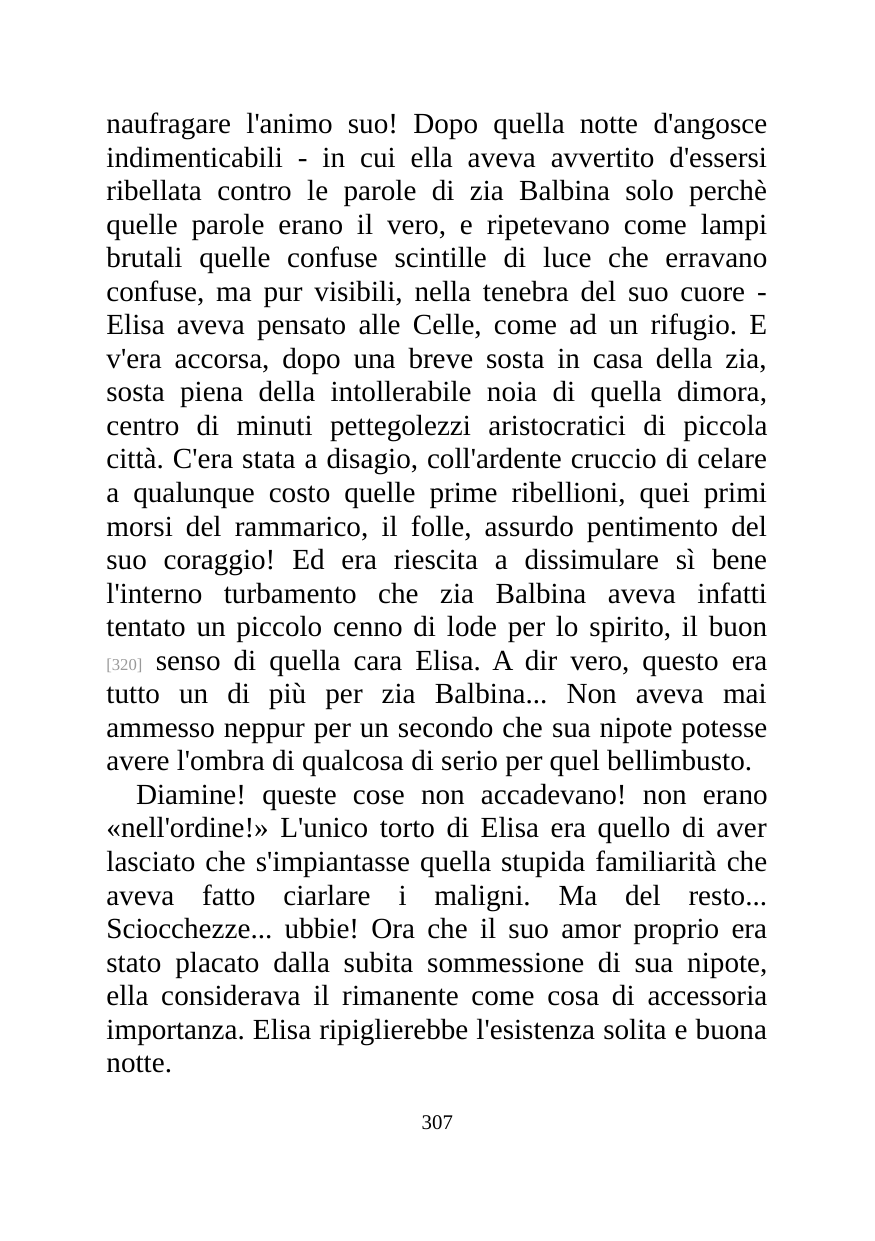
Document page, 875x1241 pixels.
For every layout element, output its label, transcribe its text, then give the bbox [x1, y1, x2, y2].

text Diamine! queste cose non accadevano! non erano «nell'ordine!» L'unico torto di Elisa era quello di aver lasciato che s'impiantasse quella stupida familiarità che aveva fatto ciarlare i maligni. Ma del resto... Sciocchezze... ubbie! Ora che il suo amor proprio era stato placato dalla subita sommessione di sua nipote, ella considerava il rimanente come cosa di accessoria importanza. Elisa ripiglierebbe l'esistenza solita e buona notte. [106, 777, 768, 1079]
text naufragare l'animo suo! Dopo quella notte d'angosce indimenticabili - in cui ella aveva avvertito d'essersi ribellata contro le parole di zia Balbina solo perchè quelle parole erano il vero, e ripetevano come lampi brutali quelle confuse scintille di luce che erravano confuse, ma pur visibili, nella tenebra del suo cuore - Elisa aveva pensato alle Celle, come ad un rifugio. E v'era accorsa, dopo una breve sosta in casa della zia, sosta piena della intollerabile noia di quella dimora, centro di minuti pettegolezzi aristocratici di piccola città. C'era stata a disagio, coll'ardente cruccio di celare a qualunque costo quelle prime ribellioni, quei primi morsi del rammarico, il folle, assurdo pentimento del suo coraggio! Ed era riescita a dissimulare sì bene l'interno turbamento che zia Balbina aveva infatti tentato un piccolo cenno di lode per lo spirito, il buon [320] senso di quella cara Elisa. A dir vero, questo era tutto un di più per zia Balbina... Non aveva mai ammesso neppur per un secondo che sua nipote potesse avere l'ombra di qualcosa di serio per quel bellimbusto. [106, 106, 768, 777]
